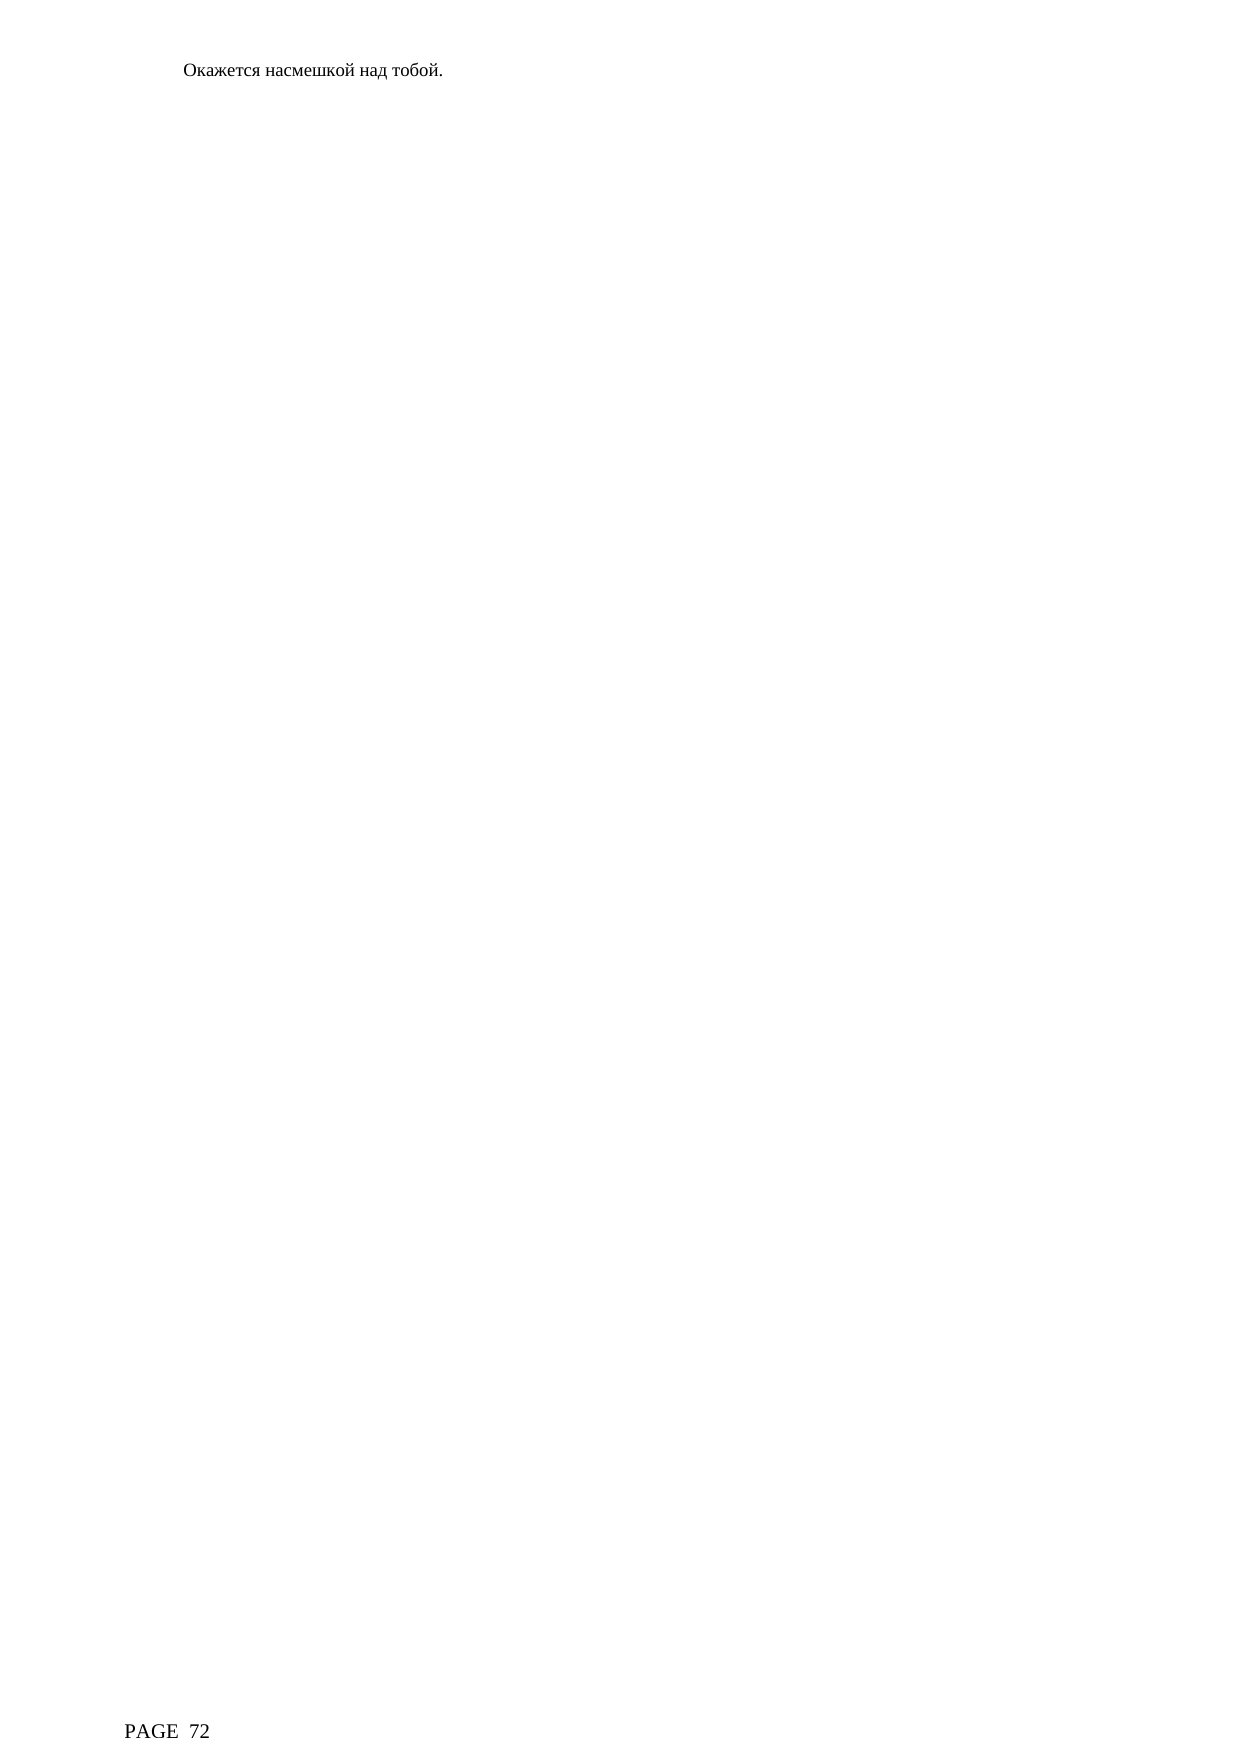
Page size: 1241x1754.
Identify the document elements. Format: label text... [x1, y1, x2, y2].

text Окажется насмешкой над тобой. [124, 59, 615, 81]
